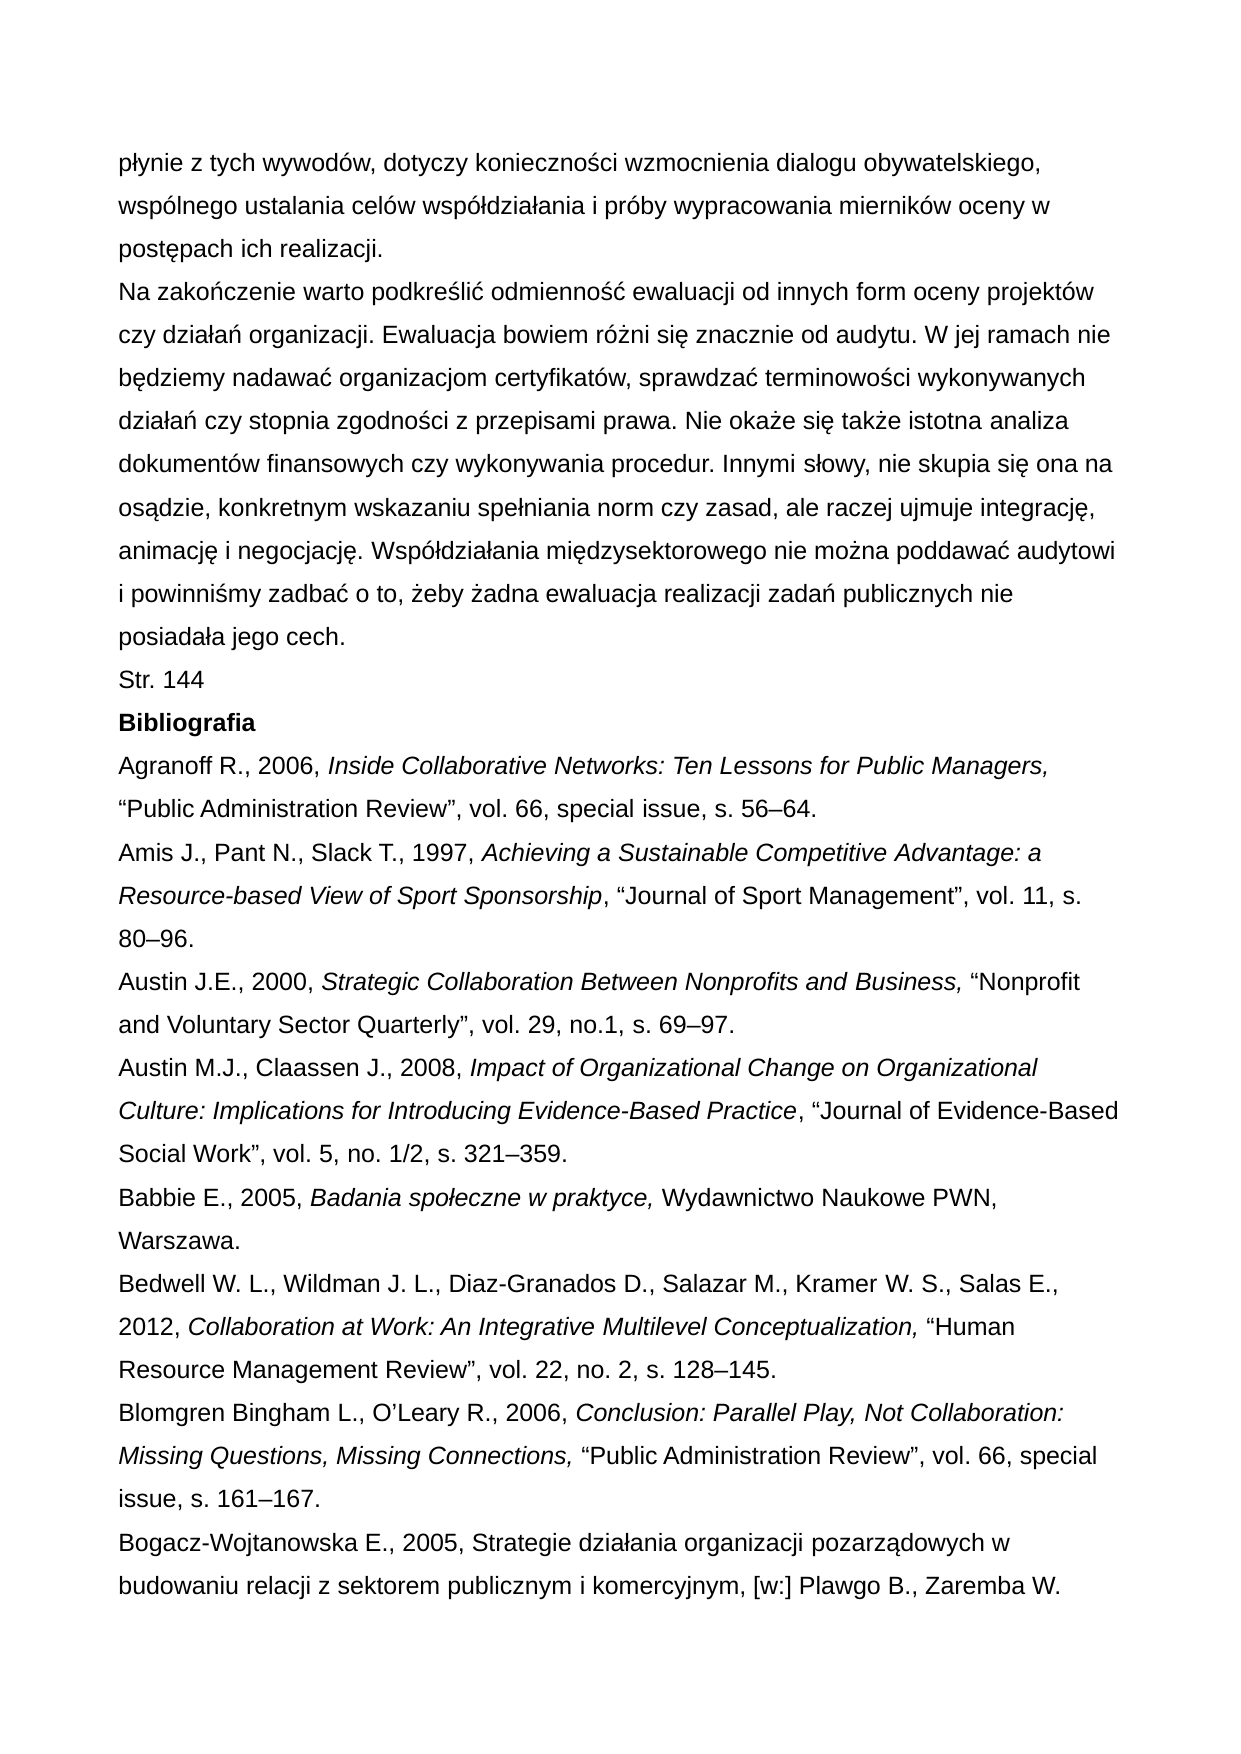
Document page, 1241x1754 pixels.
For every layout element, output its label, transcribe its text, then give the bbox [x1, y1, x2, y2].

text Babbie E., 2005, Badania społeczne w praktyce, Wydawnictwo Naukowe PWN, Warszawa. [118, 1183, 1122, 1254]
text Bedwell W. L., Wildman J. L., Diaz-Granados D., Salazar M., Kramer W. S., Salas E., 2012, Collaboration at Work: An Integrative Multilevel Conceptualization, “Human Resource Management Review”, vol. 22, no. 2, s. 128–145. [118, 1269, 1122, 1384]
text Na zakończenie warto podkreślić odmienność ewaluacji od innych form oceny projektów czy działań organizacji. Ewaluacja bowiem różni się znacznie od audytu. W jej ramach nie będziemy nadawać organizacjom certyfikatów, sprawdzać terminowości wykonywanych działań czy stopnia zgodności z przepisami prawa. Nie okaże się także istotna analiza dokumentów finansowych czy wykonywania procedur. Innymi słowy, nie skupia się ona na osądzie, konkretnym wskazaniu spełniania norm czy zasad, ale raczej ujmuje integrację, animację i negocjację. Współdziałania międzysektorowego nie można poddawać audytowi i powinniśmy zadbać o to, żeby żadna ewaluacja realizacji zadań publicznych nie posiadała jego cech. [118, 277, 1122, 651]
text płynie z tych wywodów, dotyczy konieczności wzmocnienia dialogu obywatelskiego, wspólnego ustalania celów współdziałania i próby wypracowania mierników oceny w postępach ich realizacji. [118, 148, 1122, 263]
subtitle Bibliografia [118, 708, 1122, 737]
text Amis J., Pant N., Slack T., 1997, Achieving a Sustainable Competitive Advantage: a Resource-based View of Sport Sponsorship, “Journal of Sport Management”, vol. 11, s. 80–96. [118, 838, 1122, 953]
text Blomgren Bingham L., O’Leary R., 2006, Conclusion: Parallel Play, Not Collaboration: Missing Questions, Missing Connections, “Public Administration Review”, vol. 66, special issue, s. 161–167. [118, 1398, 1122, 1513]
text Austin J.E., 2000, Strategic Collaboration Between Nonprofits and Business, “Nonprofit and Voluntary Sector Quarterly”, vol. 29, no.1, s. 69–97. [118, 967, 1122, 1039]
text Bogacz-Wojtanowska E., 2005, Strategie działania organizacji pozarządowych w budowaniu relacji z sektorem publicznym i komercyjnym, [w:] Plawgo B., Zaremba W. [118, 1528, 1122, 1599]
text Agranoff R., 2006, Inside Collaborative Networks: Ten Lessons for Public Managers, “Public Administration Review”, vol. 66, special issue, s. 56–64. [118, 751, 1122, 823]
text Str. 144 [118, 665, 1122, 694]
text Austin M.J., Claassen J., 2008, Impact of Organizational Change on Organizational Culture: Implications for Introducing Evidence-Based Practice, “Journal of Evidence-Based Social Work”, vol. 5, no. 1/2, s. 321–359. [118, 1053, 1122, 1168]
